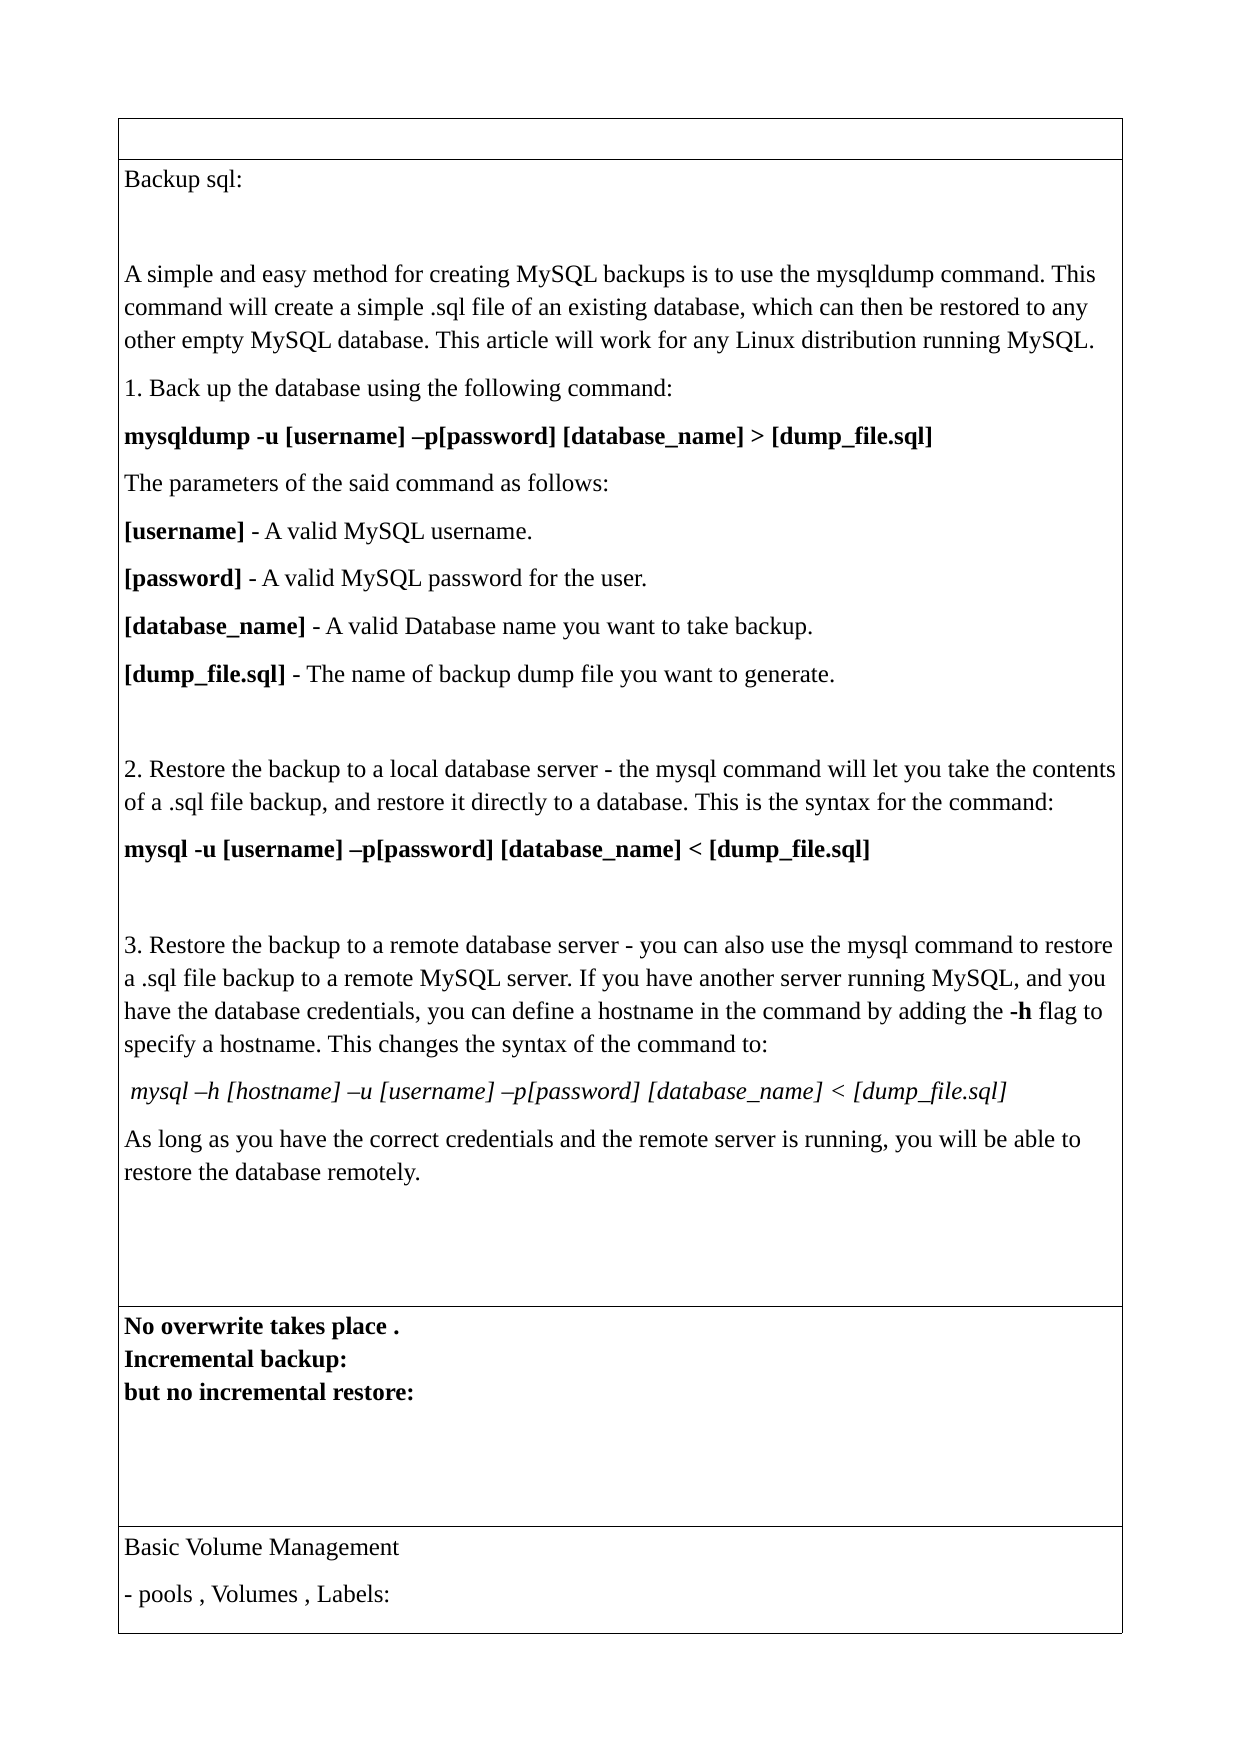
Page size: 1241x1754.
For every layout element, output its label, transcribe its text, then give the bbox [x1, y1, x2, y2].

table_cell No overwrite takes place . Incremental backup: but no incremental restore: [119, 1307, 1122, 1526]
table_cell [119, 119, 1122, 158]
table_cell Backup sql: A simple and easy method for creating MySQL backups is to use the mysqldump command. This command will create a simple .sql file of an existing database, which can then be restored to any other empty MySQL database. This article will work for any Linux distribution running MySQL. 1. Back up the database using the following command: mysqldump -u [username] –p[password] [database_name] > [dump_file.sql] The parameters of the said command as follows: [username] - A valid MySQL username. [password] - A valid MySQL password for the user. [database_name] - A valid Database name you want to take backup. [dump_file.sql] - The name of backup dump file you want to generate. 2. Restore the backup to a local database server - the mysql command will let you take the contents of a .sql file backup, and restore it directly to a database. This is the syntax for the command: mysql -u [username] –p[password] [database_name] < [dump_file.sql] 3. Restore the backup to a remote database server - you can also use the mysql command to restore a .sql file backup to a remote MySQL server. If you have another server running MySQL, and you have the database credentials, you can define a hostname in the command by adding the -h flag to specify a hostname. This changes the syntax of the command to: mysql –h [hostname] –u [username] –p[password] [database_name] < [dump_file.sql] As long as you have the correct credentials and the remote server is running, you will be able to restore the database remotely. [119, 160, 1122, 1306]
table_cell Basic Volume Management - pools , Volumes , Labels: [119, 1527, 1122, 1633]
